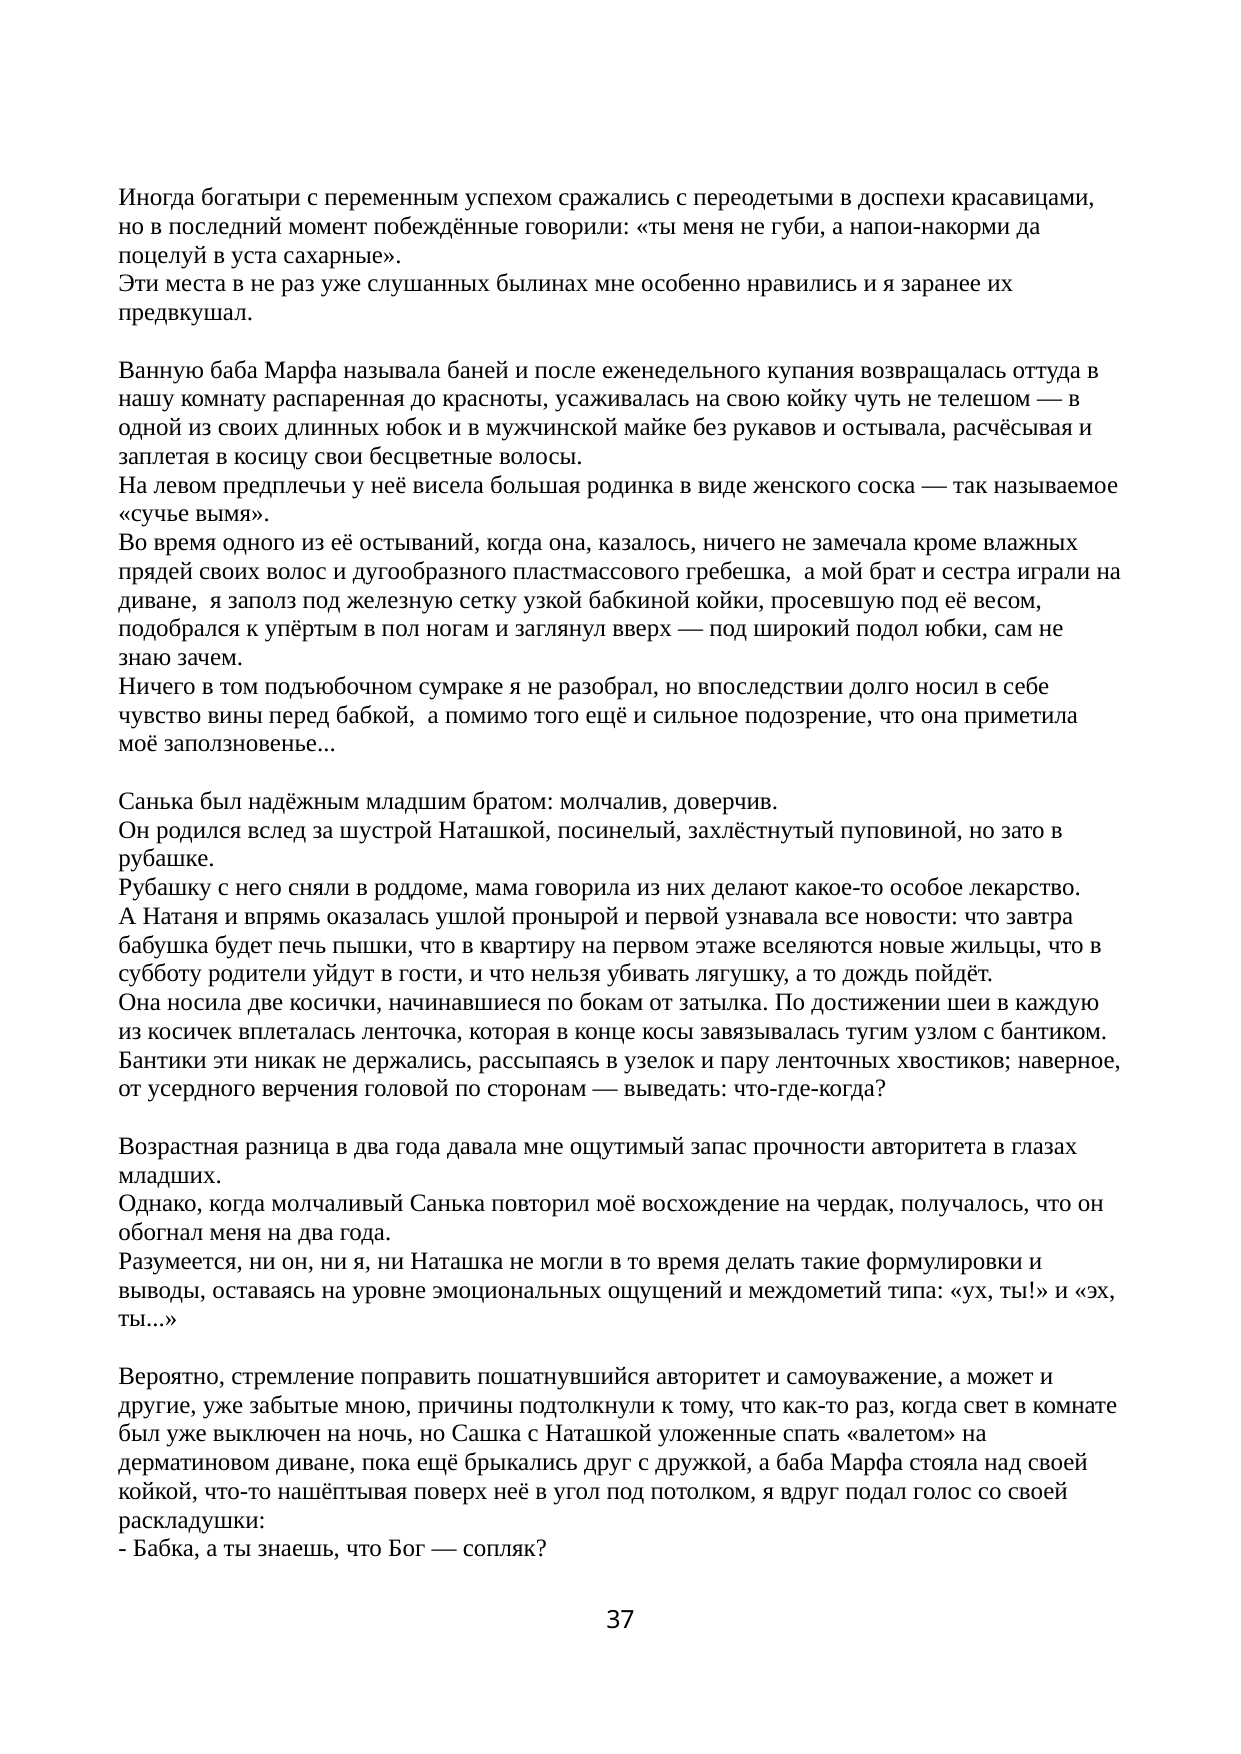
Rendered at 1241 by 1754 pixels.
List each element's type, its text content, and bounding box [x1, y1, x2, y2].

text Возрастная разница в два года давала мне ощутимый запас прочности авторитета в глазах младших. [118, 1131, 1122, 1188]
text Она носила две косички, начинавшиеся по бокам от затылка. По достижении шеи в каждую из косичек вплеталась ленточка, которая в конце косы завязывалась тугим узлом с бантиком. Бантики эти никак не держались, рассыпаясь в узелок и пару ленточных хвостиков; наверное, от усердного верчения головой по сторонам — выведать: что-где-когда? [118, 987, 1122, 1102]
text Во время одного из её остываний, когда она, казалось, ничего не замечала кроме влажных прядей своих волос и дугообразного пластмассового гребешка, а мой брат и сестра играли на диване, я заполз под железную сетку узкой бабкиной койки, просевшую под её весом, подобрался к упёртым в пол ногам и заглянул вверх — под широкий подол юбки, сам не знаю зачем. [118, 527, 1122, 671]
text Он родился вслед за шустрой Наташкой, посинелый, захлёстнутый пуповиной, но зато в рубашке. [118, 815, 1122, 872]
text Ванную баба Марфа называла баней и после еженедельного купания возвращалась оттуда в нашу комнату распаренная до красноты, усаживалась на свою койку чуть не телешом — в одной из своих длинных юбок и в мужчинской майке без рукавов и остывала, расчёсывая и заплетая в косицу свои бесцветные волосы. [118, 355, 1122, 470]
text На левом предплечьи у неё висела большая родинка в виде женского соска — так называемое «сучье вымя». [118, 470, 1122, 527]
text А Натаня и впрямь оказалась ушлой пронырой и первой узнавала все новости: что завтра бабушка будет печь пышки, что в квартиру на первом этаже вселяются новые жильцы, что в субботу родители уйдут в гости, и что нельзя убивать лягушку, а то дождь пойдёт. [118, 901, 1122, 987]
text Вероятно, стремление поправить пошатнувшийся авторитет и самоуважение, а может и другие, уже забытые мною, причины подтолкнули к тому, что как-то раз, когда свет в комнате был уже выключен на ночь, но Сашка с Наташкой уложенные спать «валетом» на дерматиновом диване, пока ещё брыкались друг с дружкой, а баба Марфа стояла над своей койкой, что-то нашёптывая поверх неё в угол под потолком, я вдруг подал голос со своей раскладушки: [118, 1361, 1122, 1533]
text Иногда богатыри с переменным успехом сражались с переодетыми в доспехи красавицами, но в последний момент побеждённые говорили: «ты меня не губи, а напои-накорми да поцелуй в уста сахарные». [118, 182, 1122, 268]
text Разумеется, ни он, ни я, ни Наташка не могли в то время делать такие формулировки и выводы, оставаясь на уровне эмоциональных ощущений и междометий типа: «ух, ты!» и «эх, ты...» [118, 1246, 1122, 1332]
text Рубашку с него сняли в роддоме, мама говорила из них делают какое-то особое лекарство. [118, 872, 1122, 901]
text Однако, когда молчаливый Санька повторил моё восхождение на чердак, получалось, что он обогнал меня на два года. [118, 1188, 1122, 1246]
text - Бабка, а ты знаешь, что Бог — сопляк? [118, 1533, 1122, 1562]
text Эти места в не раз уже слушанных былинах мне особенно нравились и я заранее их предвкушал. [118, 268, 1122, 326]
text Ничего в том подъюбочном сумраке я не разобрал, но впоследствии долго носил в себе чувство вины перед бабкой, а помимо того ещё и сильное подозрение, что она приметила моё заползновенье... [118, 671, 1122, 757]
text Санька был надёжным младшим братом: молчалив, доверчив. [118, 786, 1122, 815]
